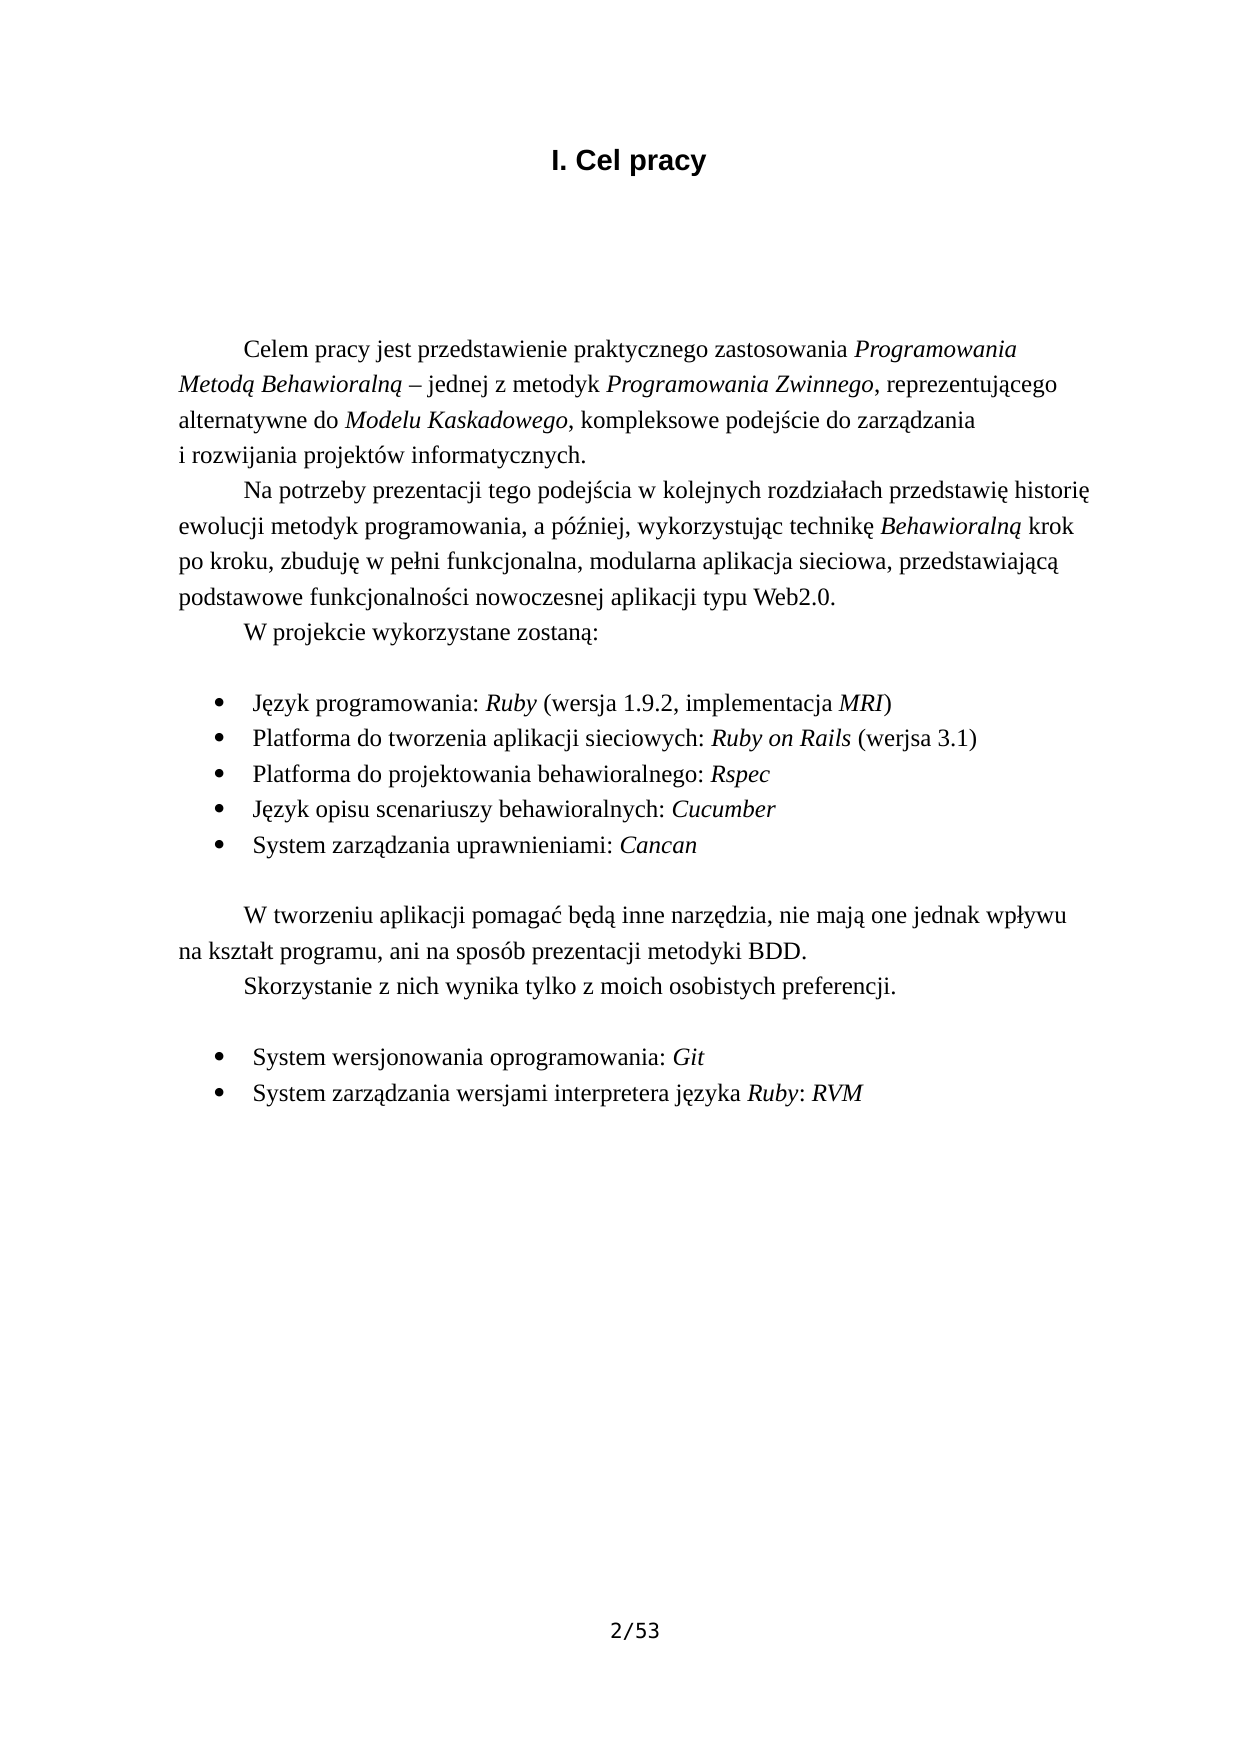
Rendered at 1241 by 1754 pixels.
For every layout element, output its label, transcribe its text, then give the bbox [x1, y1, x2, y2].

list System zarządzania wersjami interpretera języka Ruby: RVM [215, 1073, 1093, 1108]
text Skorzystanie z nich wynika tylko z moich osobistych preferencji. [178, 966, 1093, 1002]
list Język programowania: Ruby (wersja 1.9.2, implementacja MRI) [215, 683, 1093, 718]
list Język opisu scenariuszy behawioralnych: Cucumber [215, 789, 1093, 825]
text W tworzeniu aplikacji pomagać będą inne narzędzia, nie mają one jednak wpływu na kształt programu, ani na sposób prezentacji metodyki BDD. [178, 896, 1093, 966]
text Na potrzeby prezentacji tego podejścia w kolejnych rozdziałach przedstawię historię ewolucji metodyk programowania, a później, wykorzystując technikę Behawioralną krok po kroku, zbuduję w pełni funkcjonalna, modularna aplikacja sieciowa, przedstawiającą podstawowe funkcjonalności nowoczesnej aplikacji typu Web2.0. [178, 471, 1093, 612]
text W projekcie wykorzystane zostaną: [178, 612, 1093, 648]
list Platforma do tworzenia aplikacji sieciowych: Ruby on Rails (werjsa 3.1) [215, 718, 1093, 754]
list System wersjonowania oprogramowania: Git [215, 1037, 1093, 1073]
list Cel pracy [177, 143, 1093, 177]
list Platforma do projektowania behawioralnego: Rspec [215, 754, 1093, 789]
text Celem pracy jest przedstawienie praktycznego zastosowania Programowania Metodą Behawioralną – jednej z metodyk Programowania Zwinnego, reprezentującego alternatywne do Modelu Kaskadowego, kompleksowe podejście do zarządzania i rozwijania projektów informatycznych. [178, 329, 1093, 471]
list System zarządzania uprawnieniami: Cancan [215, 825, 1093, 860]
